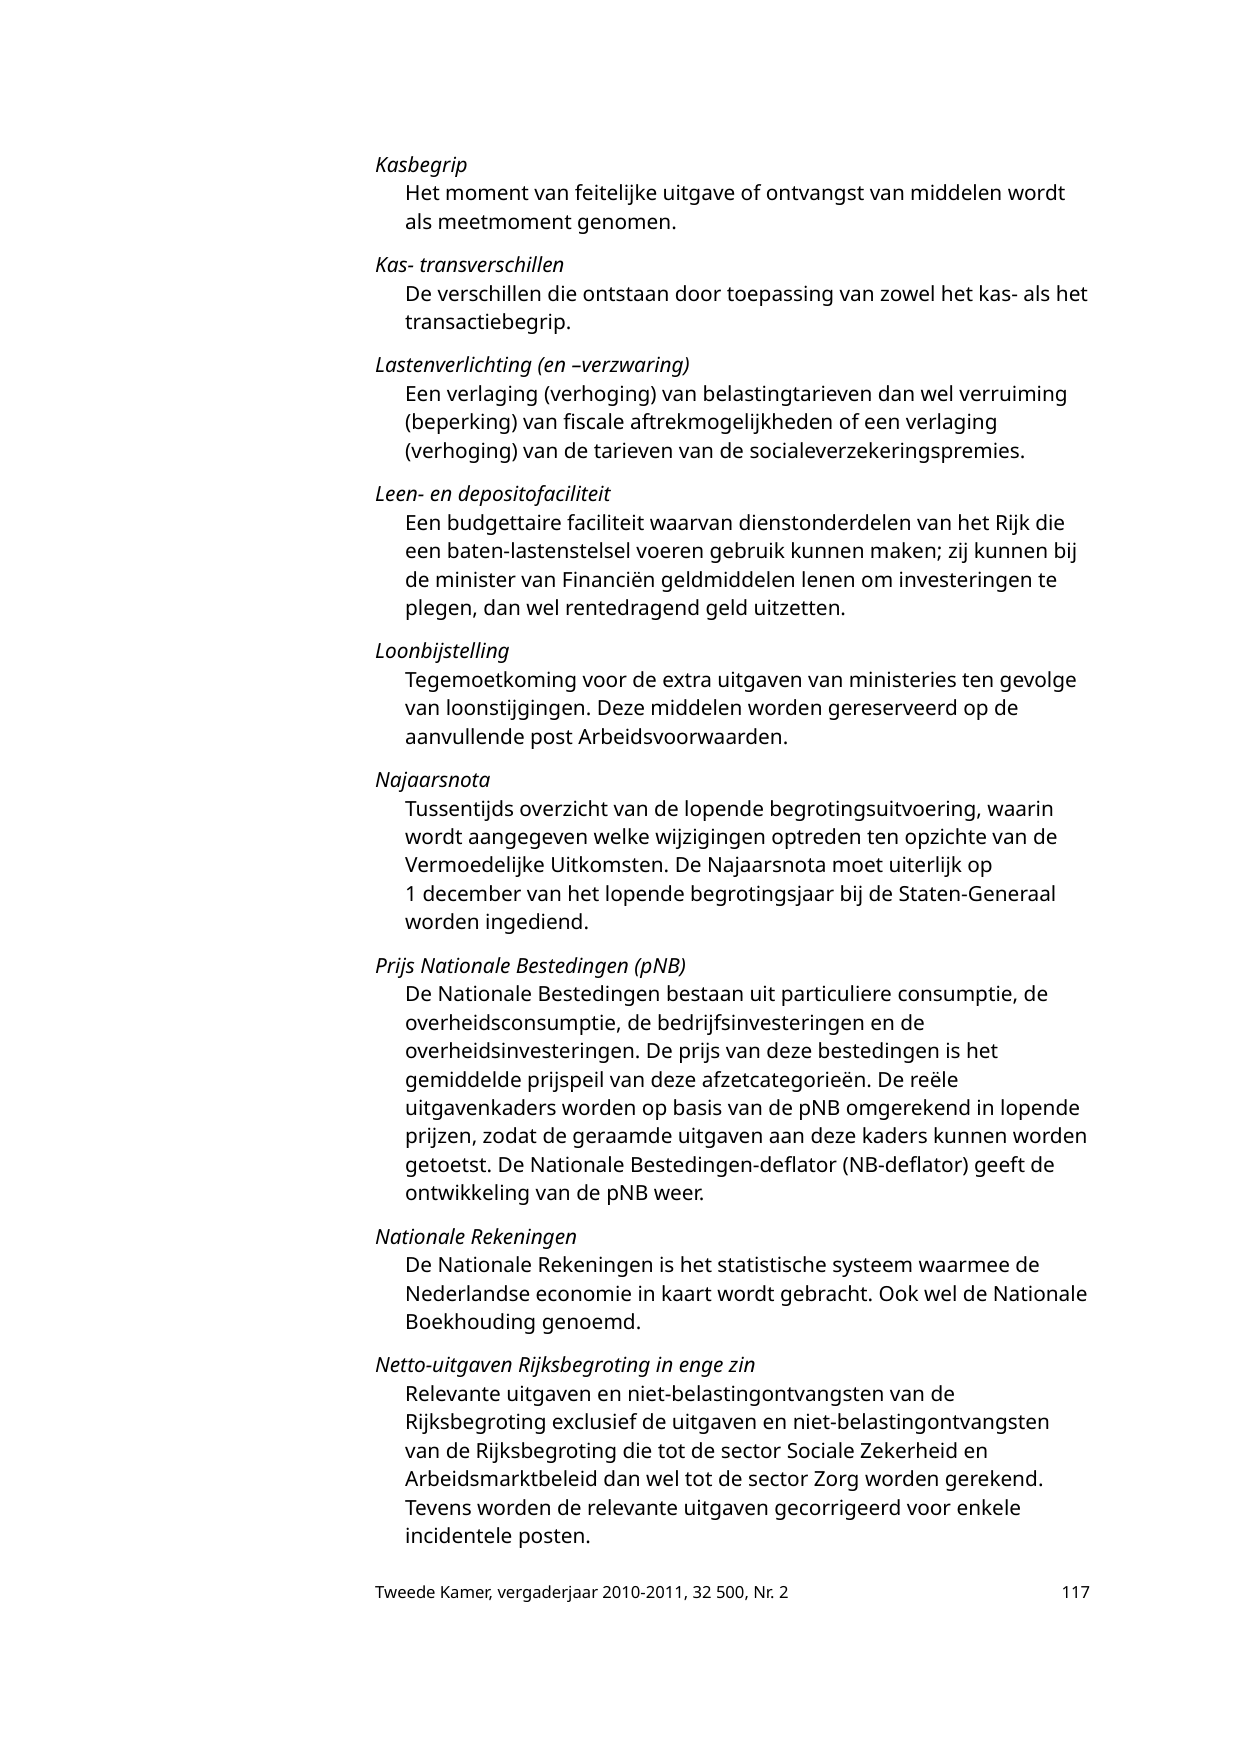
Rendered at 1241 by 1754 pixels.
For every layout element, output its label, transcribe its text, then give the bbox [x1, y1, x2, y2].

text Het moment van feitelijke uitgave of ontvangst van middelen wordt als meetmoment genomen. [405, 178, 1090, 235]
text Prijs Nationale Bestedingen (pNB) [375, 951, 1090, 979]
text Nationale Rekeningen [375, 1222, 1090, 1250]
text Leen- en depositofaciliteit [375, 479, 1090, 508]
text De Nationale Bestedingen bestaan uit particuliere consumptie, de overheidsconsumptie, de bedrijfsinvesteringen en de overheidsinvesteringen. De prijs van deze bestedingen is het gemiddelde prijspeil van deze afzetcategorieën. De reële uitgavenkaders worden op basis van de pNB omgerekend in lopende prijzen, zodat de geraamde uitgaven aan deze kaders kunnen worden getoetst. De Nationale Bestedingen-deflator (NB-deflator) geeft de ontwikkeling van de pNB weer. [405, 979, 1090, 1207]
text Tussentijds overzicht van de lopende begrotingsuitvoering, waarin wordt aangegeven welke wijzigingen optreden ten opzichte van de Vermoedelijke Uitkomsten. De Najaarsnota moet uiterlijk op 1 december van het lopende begrotingsjaar bij de Staten-Generaal worden ingediend. [405, 794, 1090, 936]
text Tegemoetkoming voor de extra uitgaven van ministeries ten gevolge van loonstijgingen. Deze middelen worden gereserveerd op de aanvullende post Arbeidsvoorwaarden. [405, 665, 1090, 750]
text De verschillen die ontstaan door toepassing van zowel het kas- als het transactiebegrip. [405, 279, 1090, 336]
text Lastenverlichting (en –verzwaring) [375, 351, 1090, 379]
text Kas- transverschillen [375, 250, 1090, 279]
text Relevante uitgaven en niet-belastingontvangsten van de Rijksbegroting exclusief de uitgaven en niet-belastingontvangsten van de Rijksbegroting die tot de sector Sociale Zekerheid en Arbeidsmarktbeleid dan wel tot de sector Zorg worden gerekend. Tevens worden de relevante uitgaven gecorrigeerd voor enkele incidentele posten. [405, 1379, 1090, 1550]
text Kasbegrip [375, 150, 1090, 178]
text Een verlaging (verhoging) van belastingtarieven dan wel verruiming (beperking) van fiscale aftrekmogelijkheden of een verlaging (verhoging) van de tarieven van de socialeverzekeringspremies. [405, 379, 1090, 464]
text Netto-uitgaven Rijksbegroting in enge zin [375, 1351, 1090, 1379]
text De Nationale Rekeningen is het statistische systeem waarmee de Nederlandse economie in kaart wordt gebracht. Ook wel de Nationale Boekhouding genoemd. [405, 1250, 1090, 1336]
text Loonbijstelling [375, 637, 1090, 665]
text Een budgettaire faciliteit waarvan dienstonderdelen van het Rijk die een baten-lastenstelsel voeren gebruik kunnen maken; zij kunnen bij de minister van Financiën geldmiddelen lenen om investeringen te plegen, dan wel rentedragend geld uitzetten. [405, 508, 1090, 622]
text Najaarsnota [375, 765, 1090, 794]
